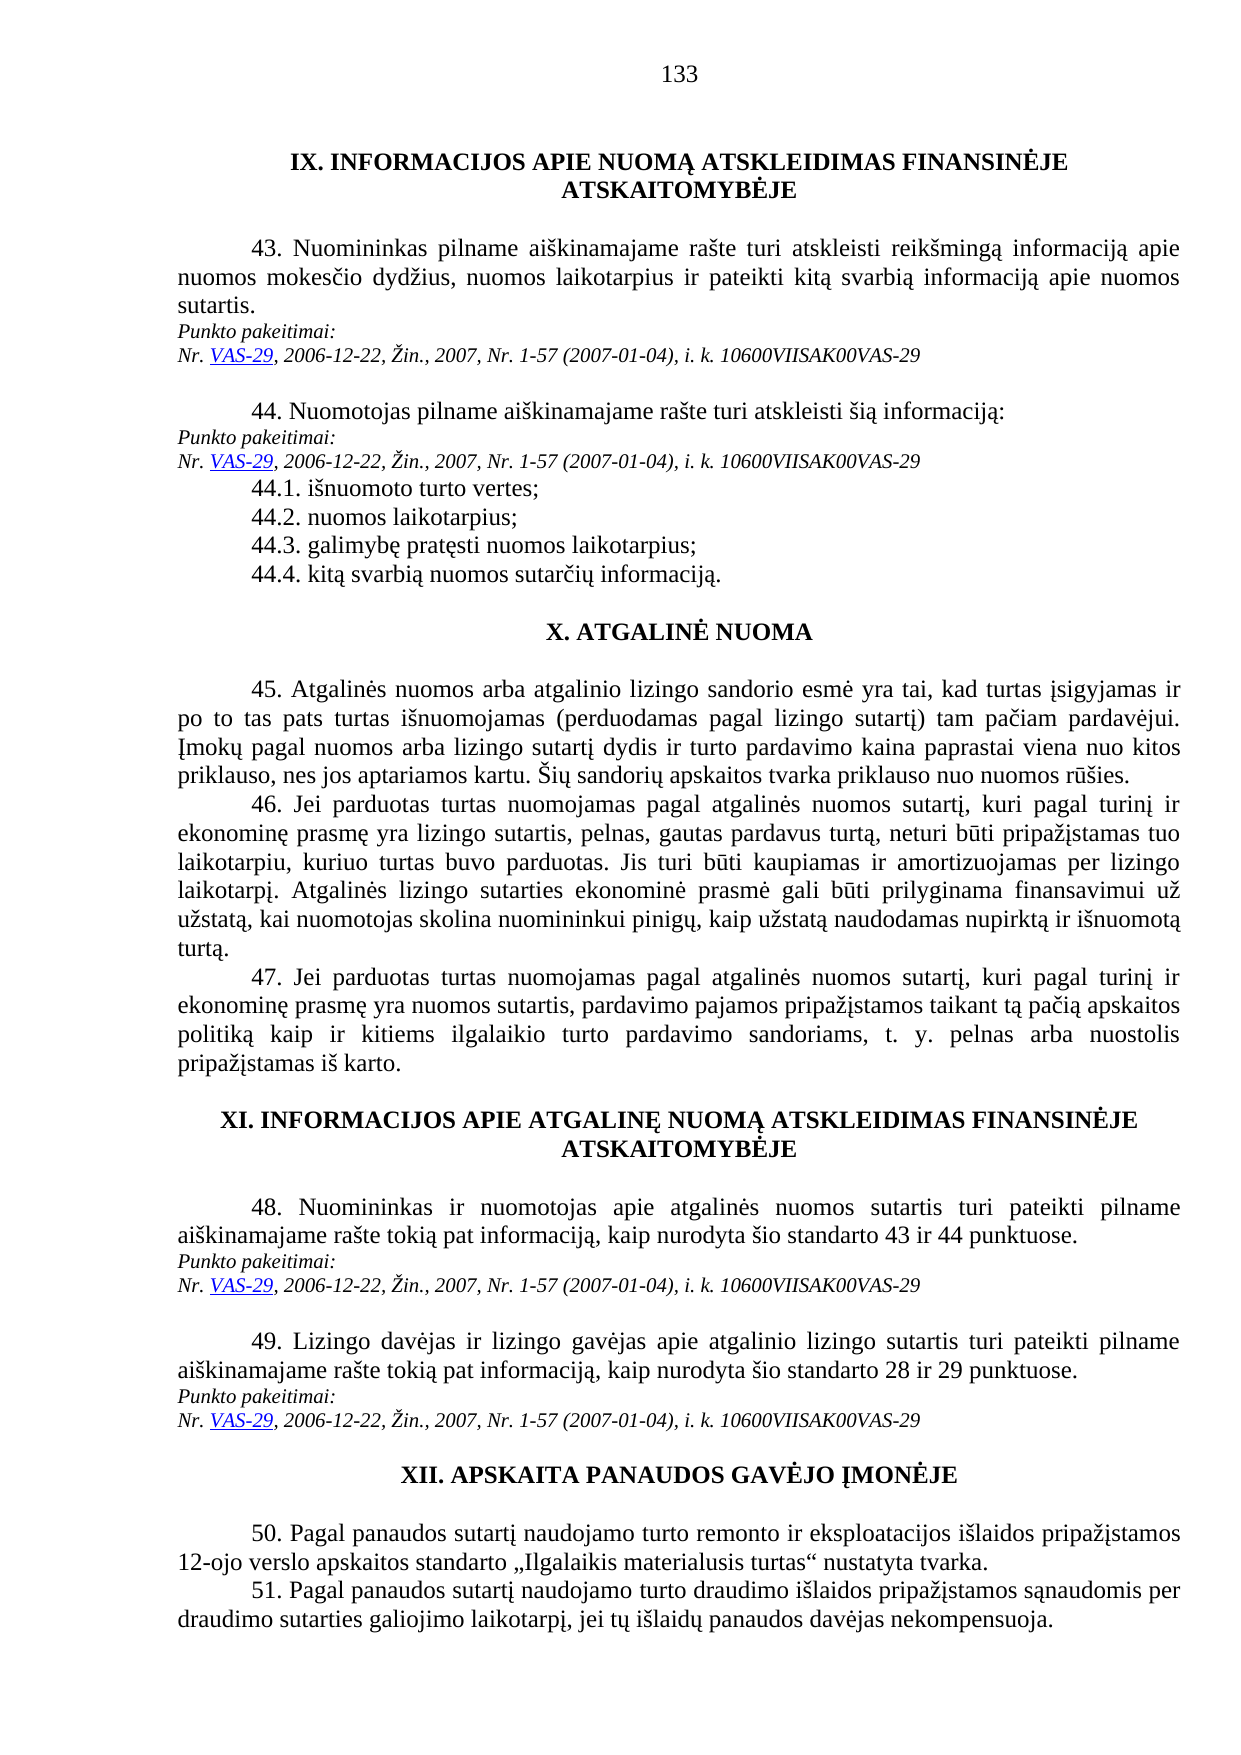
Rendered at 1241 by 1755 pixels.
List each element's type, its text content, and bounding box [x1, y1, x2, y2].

text Nr. VAS-29, 2006-12-22, Žin., 2007, Nr. 1-57 (2007-01-04), i. k. 10600VIISAK00VAS-29 [177, 1408, 1181, 1432]
text 47. Jei parduotas turtas nuomojamas pagal atgalinės nuomos sutartį, kuri pagal turinį ir ekonominę prasmę yra nuomos sutartis, pardavimo pajamos pripažįstamos taikant tą pačią apskaitos politiką kaip ir kitiems ilgalaikio turto pardavimo sandoriams, t. y. pelnas arba nuostolis pripažįstamas iš karto. [177, 962, 1181, 1077]
text 46. Jei parduotas turtas nuomojamas pagal atgalinės nuomos sutartį, kuri pagal turinį ir ekonominę prasmę yra lizingo sutartis, pelnas, gautas pardavus turtą, neturi būti pripažįstamas tuo laikotarpiu, kuriuo turtas buvo parduotas. Jis turi būti kaupiamas ir amortizuojamas per lizingo laikotarpį. Atgalinės lizingo sutarties ekonominė prasmė gali būti prilyginama finansavimui už užstatą, kai nuomotojas skolina nuomininkui pinigų, kaip užstatą naudodamas nupirktą ir išnuomotą turtą. [177, 789, 1181, 962]
text 43. Nuomininkas pilname aiškinamajame rašte turi atskleisti reikšmingą informaciją apie nuomos mokesčio dydžius, nuomos laikotarpius ir pateikti kitą svarbią informaciją apie nuomos sutartis. [177, 233, 1181, 319]
text IX. INFORMACIJOS APIE NUOMĄ ATSKLEIDIMAS FINANSINĖJE ATSKAITOMYBĖJE [177, 147, 1181, 204]
text Nr. VAS-29, 2006-12-22, Žin., 2007, Nr. 1-57 (2007-01-04), i. k. 10600VIISAK00VAS-29 [177, 343, 1181, 367]
text 48. Nuomininkas ir nuomotojas apie atgalinės nuomos sutartis turi pateikti pilname aiškinamajame rašte tokią pat informaciją, kaip nurodyta šio standarto 43 ir 44 punktuose. [177, 1192, 1181, 1249]
text XII. APSKAITA PANAUDOS GAVĖJO ĮMONĖJE [177, 1461, 1181, 1489]
text 44.1. išnuomoto turto vertes; [177, 473, 1181, 502]
text Nr. VAS-29, 2006-12-22, Žin., 2007, Nr. 1-57 (2007-01-04), i. k. 10600VIISAK00VAS-29 [177, 449, 1181, 473]
text 49. Lizingo davėjas ir lizingo gavėjas apie atgalinio lizingo sutartis turi pateikti pilname aiškinamajame rašte tokią pat informaciją, kaip nurodyta šio standarto 28 ir 29 punktuose. [177, 1326, 1181, 1384]
text Punkto pakeitimai: [177, 1384, 1181, 1408]
text Nr. VAS-29, 2006-12-22, Žin., 2007, Nr. 1-57 (2007-01-04), i. k. 10600VIISAK00VAS-29 [177, 1273, 1181, 1297]
text 51. Pagal panaudos sutartį naudojamo turto draudimo išlaidos pripažįstamos sąnaudomis per draudimo sutarties galiojimo laikotarpį, jei tų išlaidų panaudos davėjas nekompensuoja. [177, 1576, 1181, 1633]
text XI. INFORMACIJOS APIE ATGALINĘ NUOMĄ ATSKLEIDIMAS FINANSINĖJE ATSKAITOMYBĖJE [177, 1106, 1181, 1163]
text Punkto pakeitimai: [177, 425, 1181, 449]
text 50. Pagal panaudos sutartį naudojamo turto remonto ir eksploatacijos išlaidos pripažįstamos 12-ojo verslo apskaitos standarto „Ilgalaikis materialusis turtas“ nustatyta tvarka. [177, 1518, 1181, 1576]
text Punkto pakeitimai: [177, 319, 1181, 343]
text Punkto pakeitimai: [177, 1249, 1181, 1273]
text 44.3. galimybę pratęsti nuomos laikotarpius; [177, 531, 1181, 559]
text 44.2. nuomos laikotarpius; [177, 502, 1181, 531]
text 44.4. kitą svarbią nuomos sutarčių informaciją. [177, 559, 1181, 588]
text 44. Nuomotojas pilname aiškinamajame rašte turi atskleisti šią informaciją: [177, 396, 1181, 425]
text 45. Atgalinės nuomos arba atgalinio lizingo sandorio esmė yra tai, kad turtas įsigyjamas ir po to tas pats turtas išnuomojamas (perduodamas pagal lizingo sutartį) tam pačiam pardavėjui. Įmokų pagal nuomos arba lizingo sutartį dydis ir turto pardavimo kaina paprastai viena nuo kitos priklauso, nes jos aptariamos kartu. Šių sandorių apskaitos tvarka priklauso nuo nuomos rūšies. [177, 674, 1181, 789]
text X. ATGALINĖ NUOMA [177, 617, 1181, 646]
